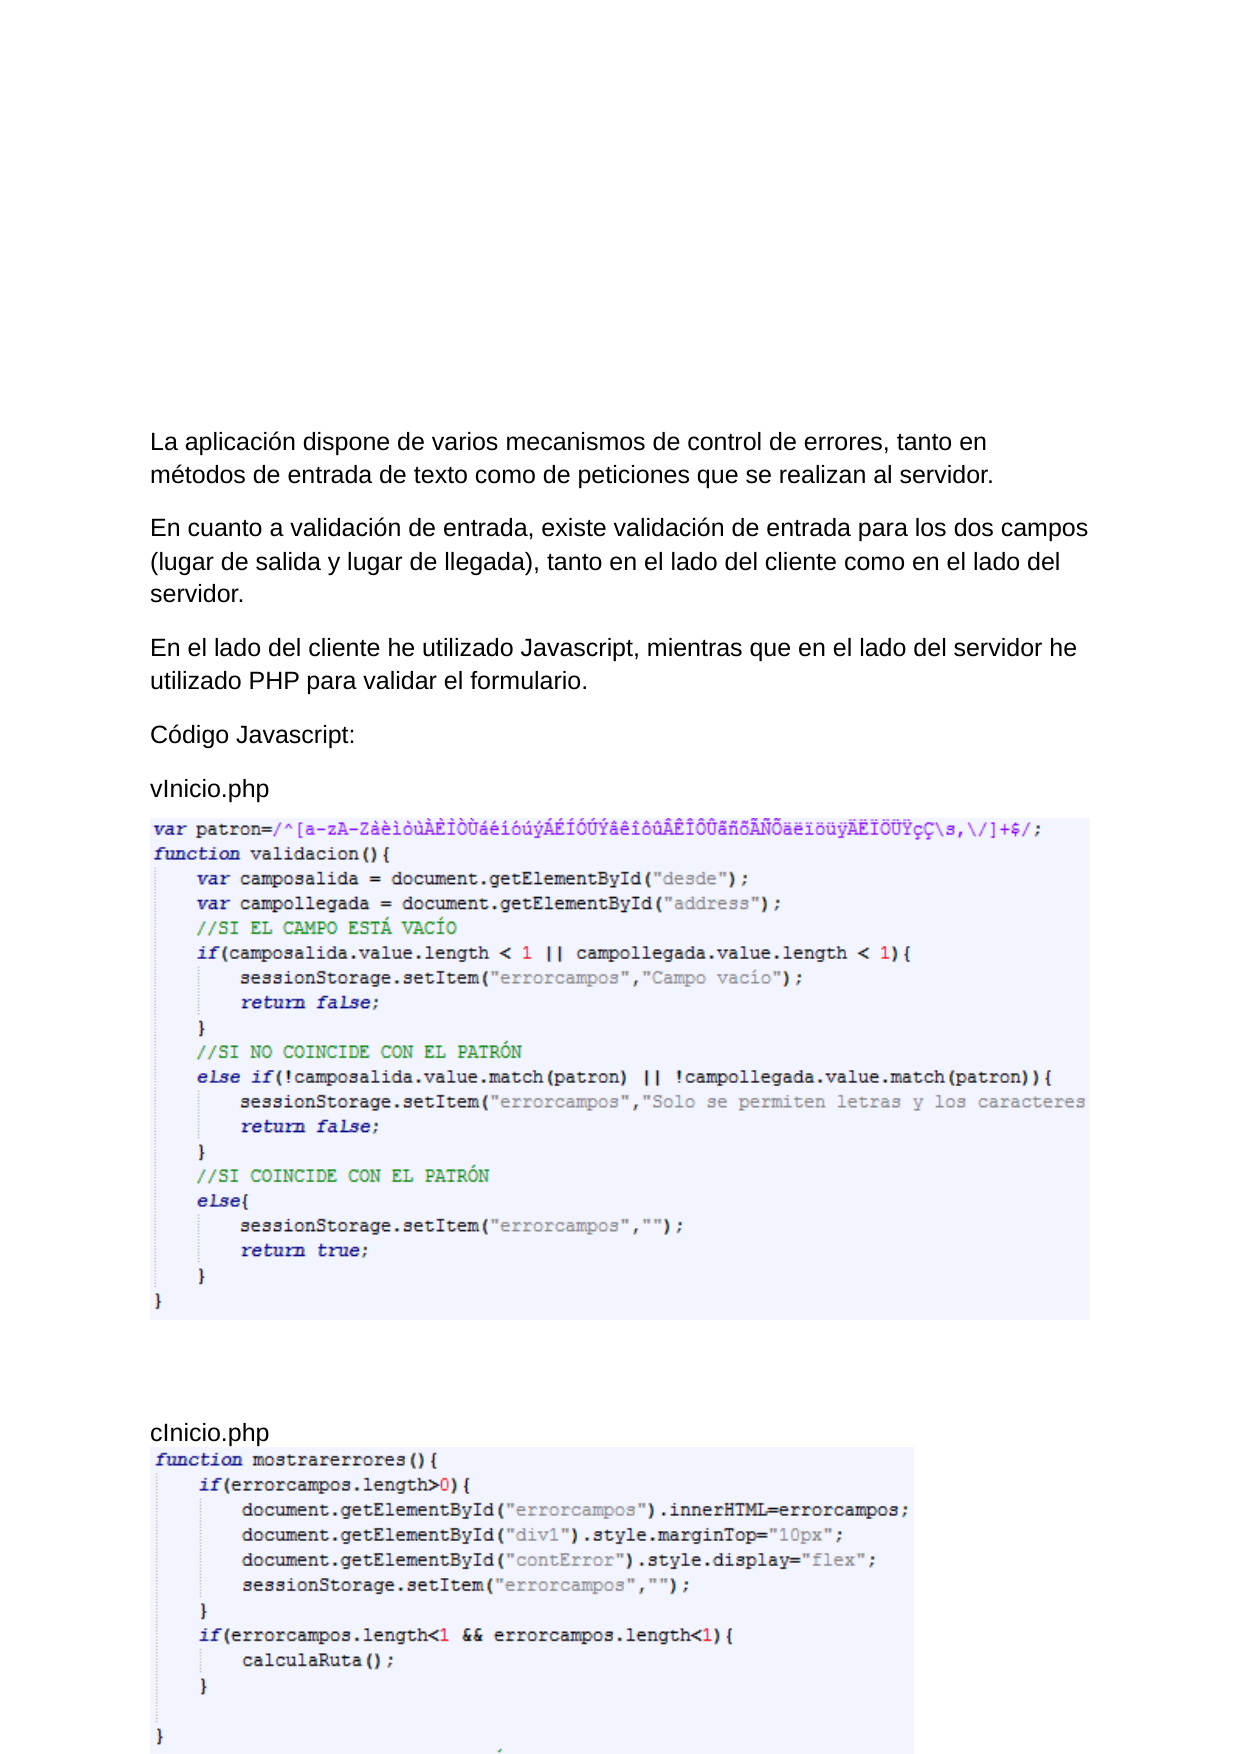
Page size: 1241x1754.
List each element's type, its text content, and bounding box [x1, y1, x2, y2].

text En el lado del cliente he utilizado Javascript, mientras que en el lado del servidor he utilizado PHP para validar el formulario. [150, 633, 1090, 695]
text cInicio.php [150, 1417, 1090, 1446]
text La aplicación dispone de varios mecanismos de control de errores, tanto en métodos de entrada de texto como de peticiones que se realizan al servidor. [150, 427, 1090, 488]
text En cuanto a validación de entrada, existe validación de entrada para los dos campos (lugar de salida y lugar de llegada), tanto en el lado del cliente como en el lado del servidor. [150, 513, 1090, 608]
text Código Javascript: [150, 720, 1090, 749]
text vInicio.php [150, 774, 1090, 803]
